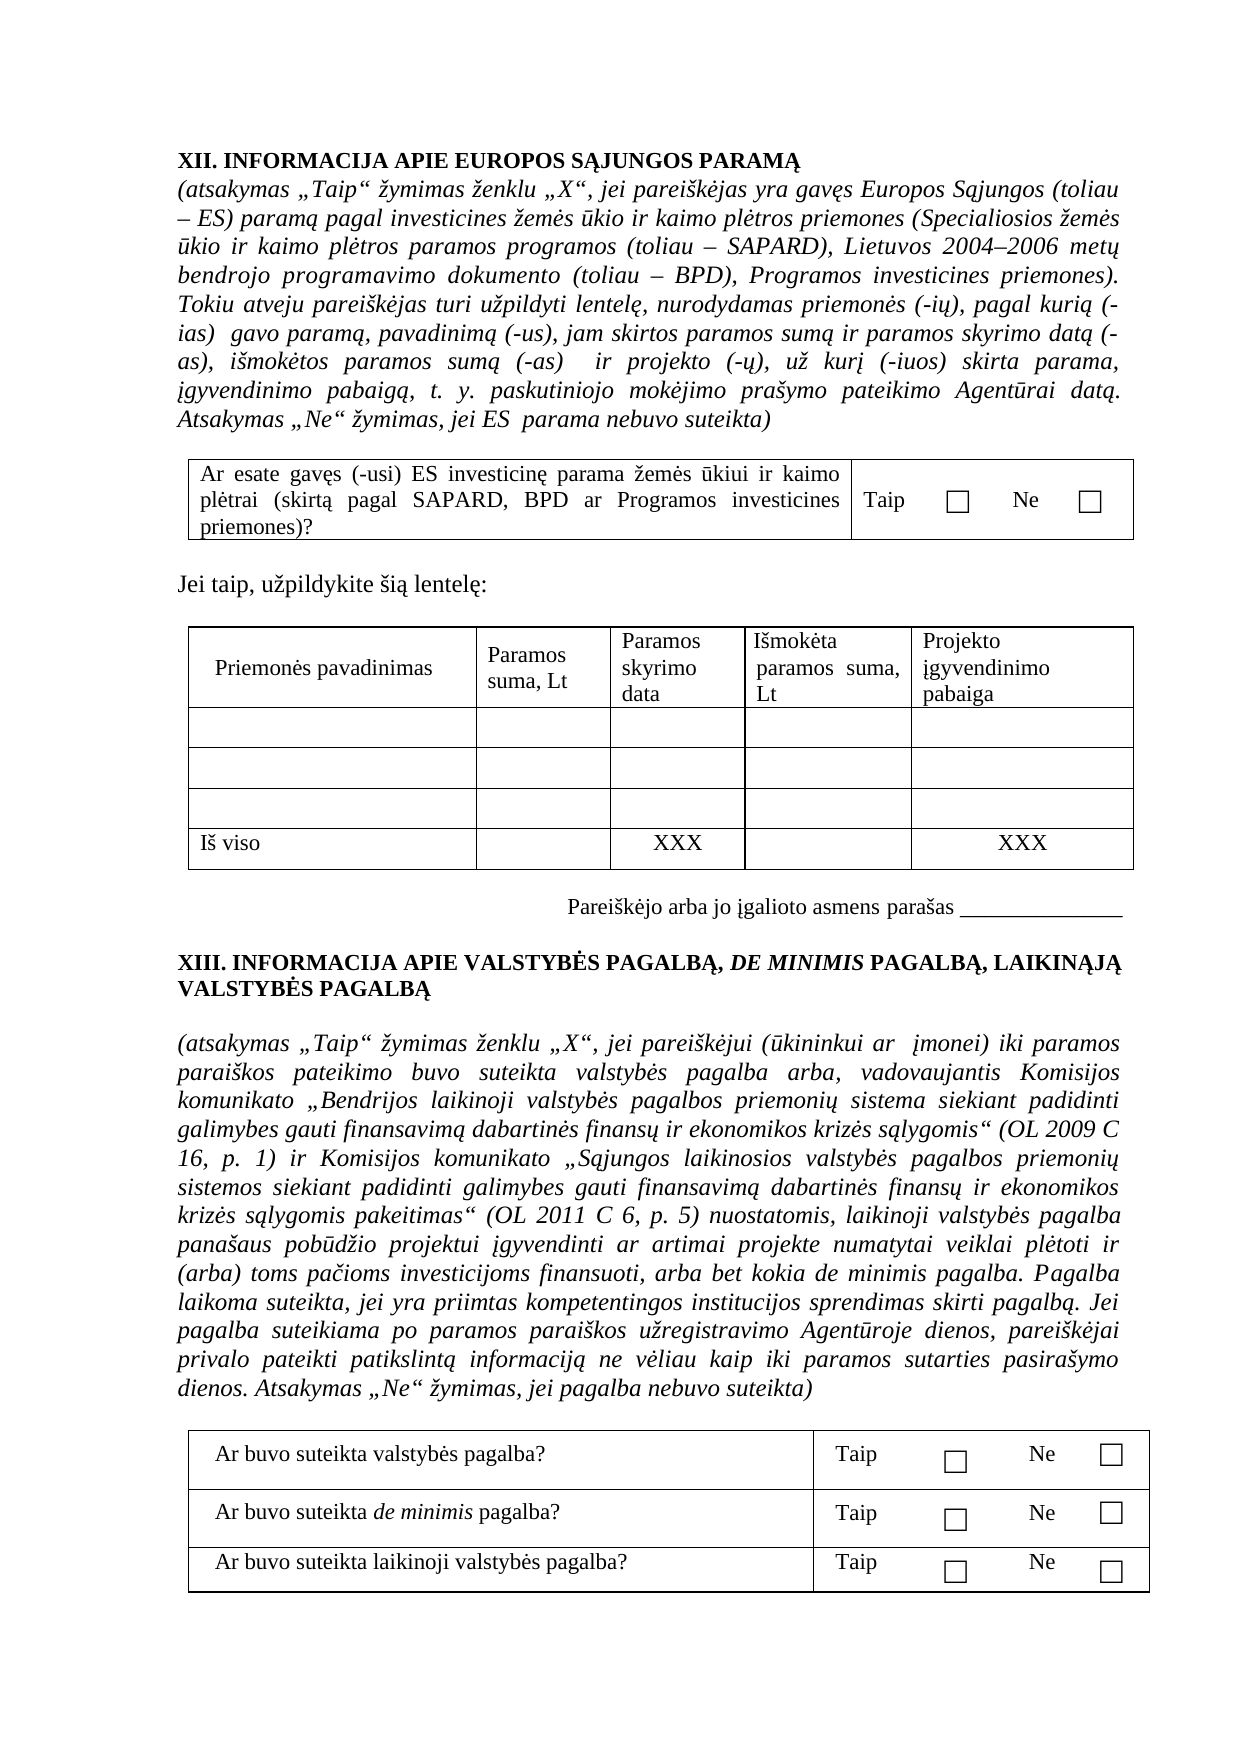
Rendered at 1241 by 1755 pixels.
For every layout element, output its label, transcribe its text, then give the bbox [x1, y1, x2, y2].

table_header □ [1068, 460, 1133, 539]
table_header Ar buvo suteikta valstybės pagalba? [189, 1431, 813, 1489]
table_cell [189, 748, 476, 788]
text XIII. INFORMACIJA APIE VALSTYBĖS PAGALBĄ, de minimis pagalbą, laikinąją valstybės pagalbą [177, 949, 1122, 1001]
table_cell Iš viso [189, 829, 476, 869]
table_cell [611, 708, 744, 747]
table_cell [912, 789, 1133, 828]
table_cell □ [899, 1490, 1012, 1547]
table_cell Ne [1012, 1548, 1072, 1591]
table_header Paramos suma, Lt [477, 628, 610, 707]
table_header □ [1073, 1431, 1149, 1489]
table_cell [746, 829, 911, 869]
table_cell Taip [814, 1548, 899, 1591]
table_header Taip [852, 460, 935, 539]
text Pareiškėjo arba jo įgalioto asmens parašas _____________ [177, 891, 1122, 920]
table_header Projekto įgyvendinimo pabaiga [912, 628, 1133, 707]
table_cell [746, 748, 911, 788]
table_cell [477, 789, 610, 828]
table_cell [912, 748, 1133, 788]
table_header Išmokėta paramos suma, Lt [746, 628, 911, 707]
table_cell [746, 789, 911, 828]
table_header Ar esate gavęs (-usi) ES investicinę parama žemės ūkiui ir kaimo plėtrai (skirtą pagal SAPARD, BPD ar Programos investicines priemones)? [189, 460, 851, 539]
table_cell □ [899, 1548, 1012, 1591]
table_cell [189, 708, 476, 747]
table_header □ [899, 1431, 1012, 1489]
table_cell [189, 789, 476, 828]
table_cell [746, 708, 911, 747]
table_header Ne [1001, 460, 1067, 539]
table_cell [912, 708, 1133, 747]
table_cell □ [1073, 1548, 1149, 1591]
table_header Priemonės pavadinimas [189, 628, 476, 707]
table_header Paramos skyrimo data [611, 628, 744, 707]
table_cell Ne [1012, 1490, 1072, 1547]
table_cell □ [1073, 1490, 1149, 1547]
text XII. INFORMACIJA APIE EUROPOS SĄJUNGOS PARAMĄ [177, 148, 1122, 174]
table_cell XXX [912, 829, 1133, 869]
table_header Taip [814, 1431, 899, 1489]
table_cell [477, 748, 610, 788]
table_cell Taip [814, 1490, 899, 1547]
table_cell XXX [611, 829, 744, 869]
table_cell Ar buvo suteikta de minimis pagalba? [189, 1490, 813, 1547]
table_cell [611, 748, 744, 788]
text (atsakymas „Taip“ žymimas ženklu „X“, jei pareiškėjas yra gavęs Europos Sąjungos (toliau – ES) paramą pagal investicines žemės ūkio ir kaimo plėtros priemones (Specialiosios žemės ūkio ir kaimo plėtros paramos programos (toliau – SAPARD), Lietuvos 2004–2006 metų bendrojo programavimo dokumento (toliau – BPD), Programos investicines priemones). Tokiu atveju pareiškėjas turi užpildyti lentelę, nurodydamas priemonės (-ių), pagal kurią (-ias) gavo paramą, pavadinimą (-us), jam skirtos paramos sumą ir paramos skyrimo datą (-as), išmokėtos paramos sumą (-as) ir projekto (-ų), už kurį (-iuos) skirta parama, įgyvendinimo pabaigą, t. y. paskutiniojo mokėjimo prašymo pateikimo Agentūrai datą. Atsakymas „Ne“ žymimas, jei ES parama nebuvo suteikta) [177, 174, 1122, 433]
table_cell [477, 829, 610, 869]
table_header Ne [1012, 1431, 1072, 1489]
table_cell Ar buvo suteikta laikinoji valstybės pagalba? [189, 1548, 813, 1591]
text Jei taip, užpildykite šią lentelę: [177, 569, 1122, 598]
table_cell [477, 708, 610, 747]
table_cell [611, 789, 744, 828]
text (atsakymas „Taip“ žymimas ženklu „X“, jei pareiškėjui (ūkininkui ar įmonei) iki paramos paraiškos pateikimo buvo suteikta valstybės pagalba arba, vadovaujantis Komisijos komunikato „Bendrijos laikinoji valstybės pagalbos priemonių sistema siekiant padidinti galimybes gauti finansavimą dabartinės finansų ir ekonomikos krizės sąlygomis“ (OL 2009 C 16, p. 1) ir Komisijos komunikato „Sąjungos laikinosios valstybės pagalbos priemonių sistemos siekiant padidinti galimybes gauti finansavimą dabartinės finansų ir ekonomikos krizės sąlygomis pakeitimas“ (OL 2011 C 6, p. 5) nuostatomis, laikinoji valstybės pagalba panašaus pobūdžio projektui įgyvendinti ar artimai projekte numatytai veiklai plėtoti ir (arba) toms pačioms investicijoms finansuoti, arba bet kokia de minimis pagalba. Pagalba laikoma suteikta, jei yra priimtas kompetentingos institucijos sprendimas skirti pagalbą. Jei pagalba suteikiama po paramos paraiškos užregistravimo Agentūroje dienos, pareiškėjai privalo pateikti patikslintą informaciją ne vėliau kaip iki paramos sutarties pasirašymo dienos. Atsakymas „Ne“ žymimas, jei pagalba nebuvo suteikta) [177, 1028, 1122, 1402]
table_header □ [935, 460, 1001, 539]
